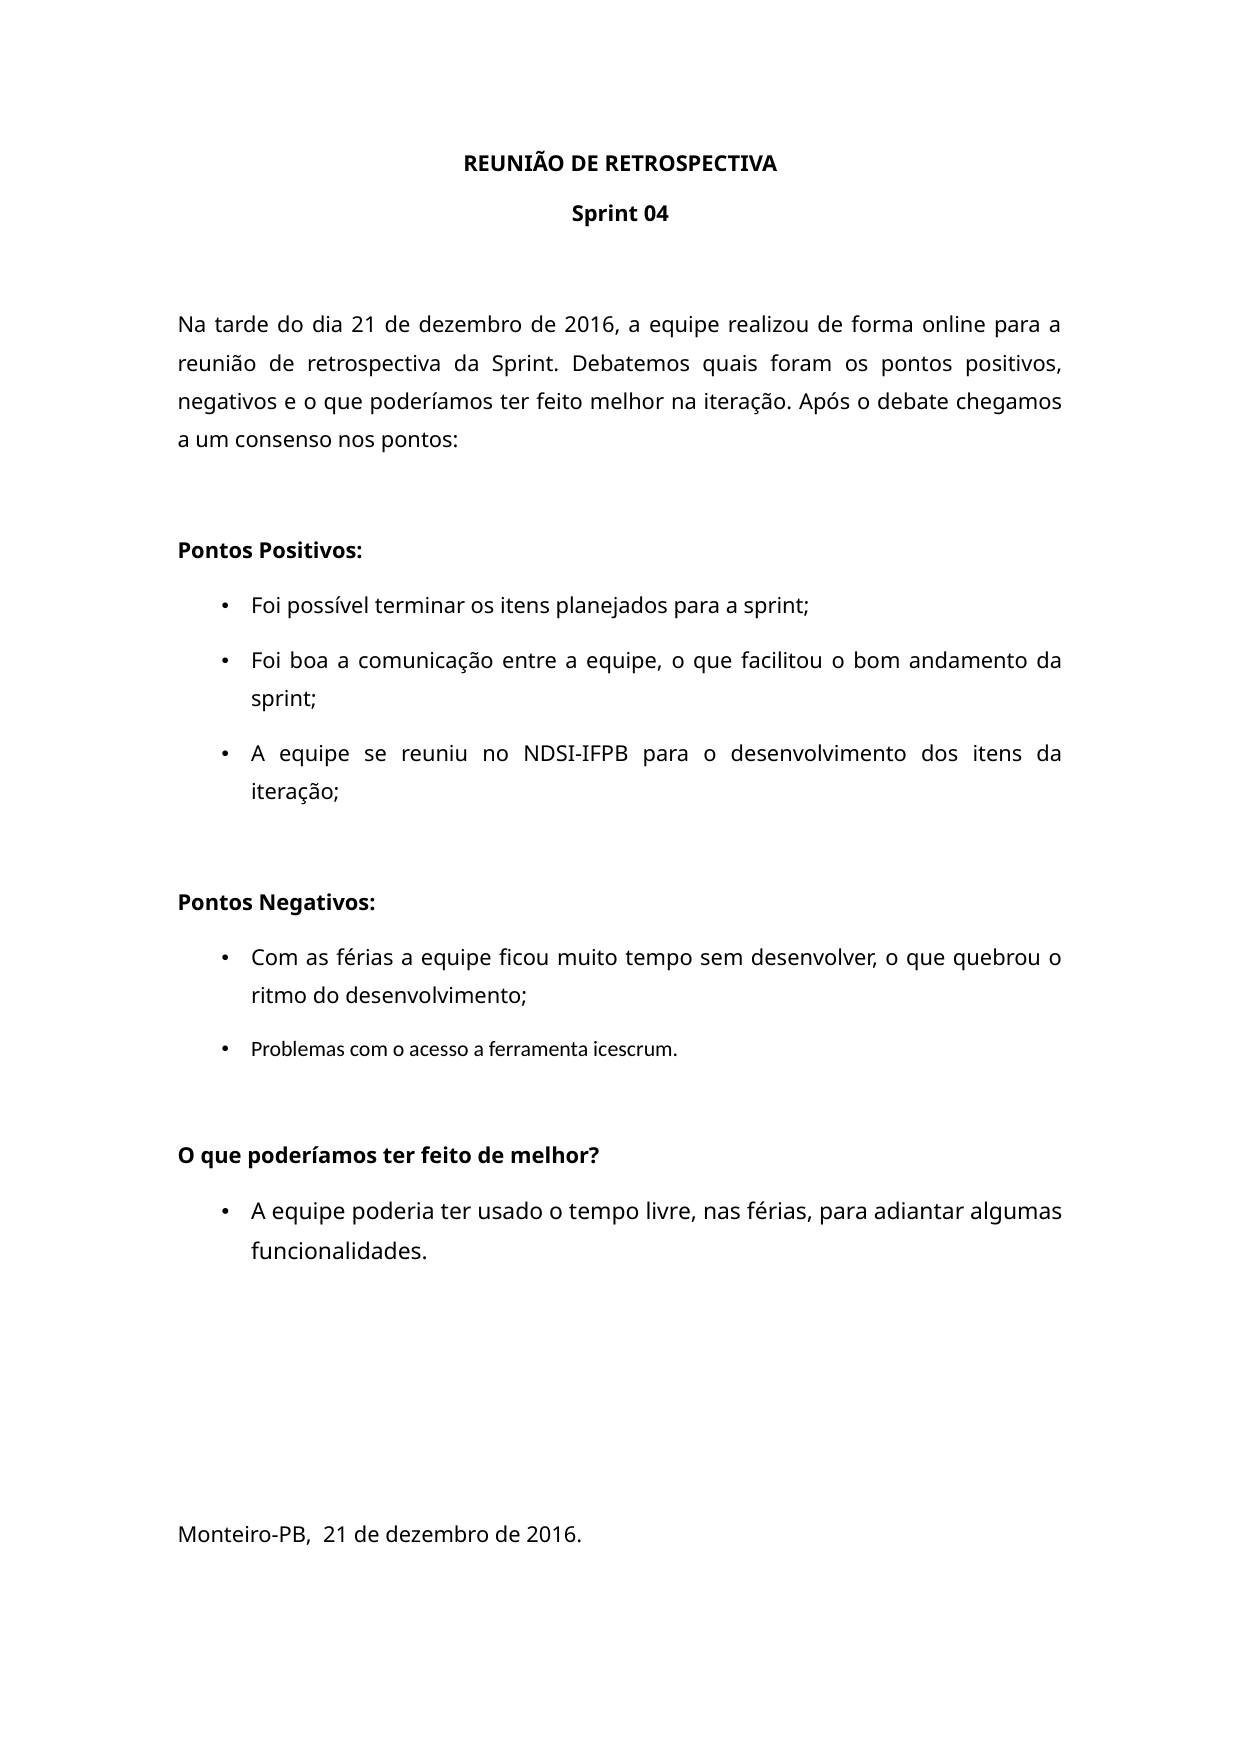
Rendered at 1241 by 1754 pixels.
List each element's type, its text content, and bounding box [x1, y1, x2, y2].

list Foi possível terminar os itens planejados para a sprint; [221, 590, 1063, 620]
list A equipe se reuniu no NDSI-IFPB para o desenvolvimento dos itens da iteração; [221, 738, 1063, 806]
text Monteiro-PB, 21 de dezembro de 2016. [177, 1519, 1063, 1548]
list Foi boa a comunicação entre a equipe, o que facilitou o bom andamento da sprint; [221, 645, 1063, 713]
text Na tarde do dia 21 de dezembro de 2016, a equipe realizou de forma online para a reunião de retrospectiva da Sprint. Debatemos quais foram os pontos positivos, negativos e o que poderíamos ter feito melhor na iteração. Após o debate chegamos a um consenso nos pontos: [177, 309, 1063, 453]
text Pontos Positivos: [177, 535, 1063, 565]
text O que poderíamos ter feito de melhor? [177, 1141, 1063, 1170]
text REUNIÃO DE RETROSPECTIVA [177, 148, 1063, 177]
text Sprint 04 [177, 198, 1063, 228]
list A equipe poderia ter usado o tempo livre, nas férias, para adiantar algumas funcionalidades. [221, 1195, 1063, 1267]
list Problemas com o acesso a ferramenta icescrum. [221, 1035, 1063, 1062]
list Com as férias a equipe ficou muito tempo sem desenvolver, o que quebrou o ritmo do desenvolvimento; [221, 942, 1063, 1010]
text Pontos Negativos: [177, 887, 1063, 917]
